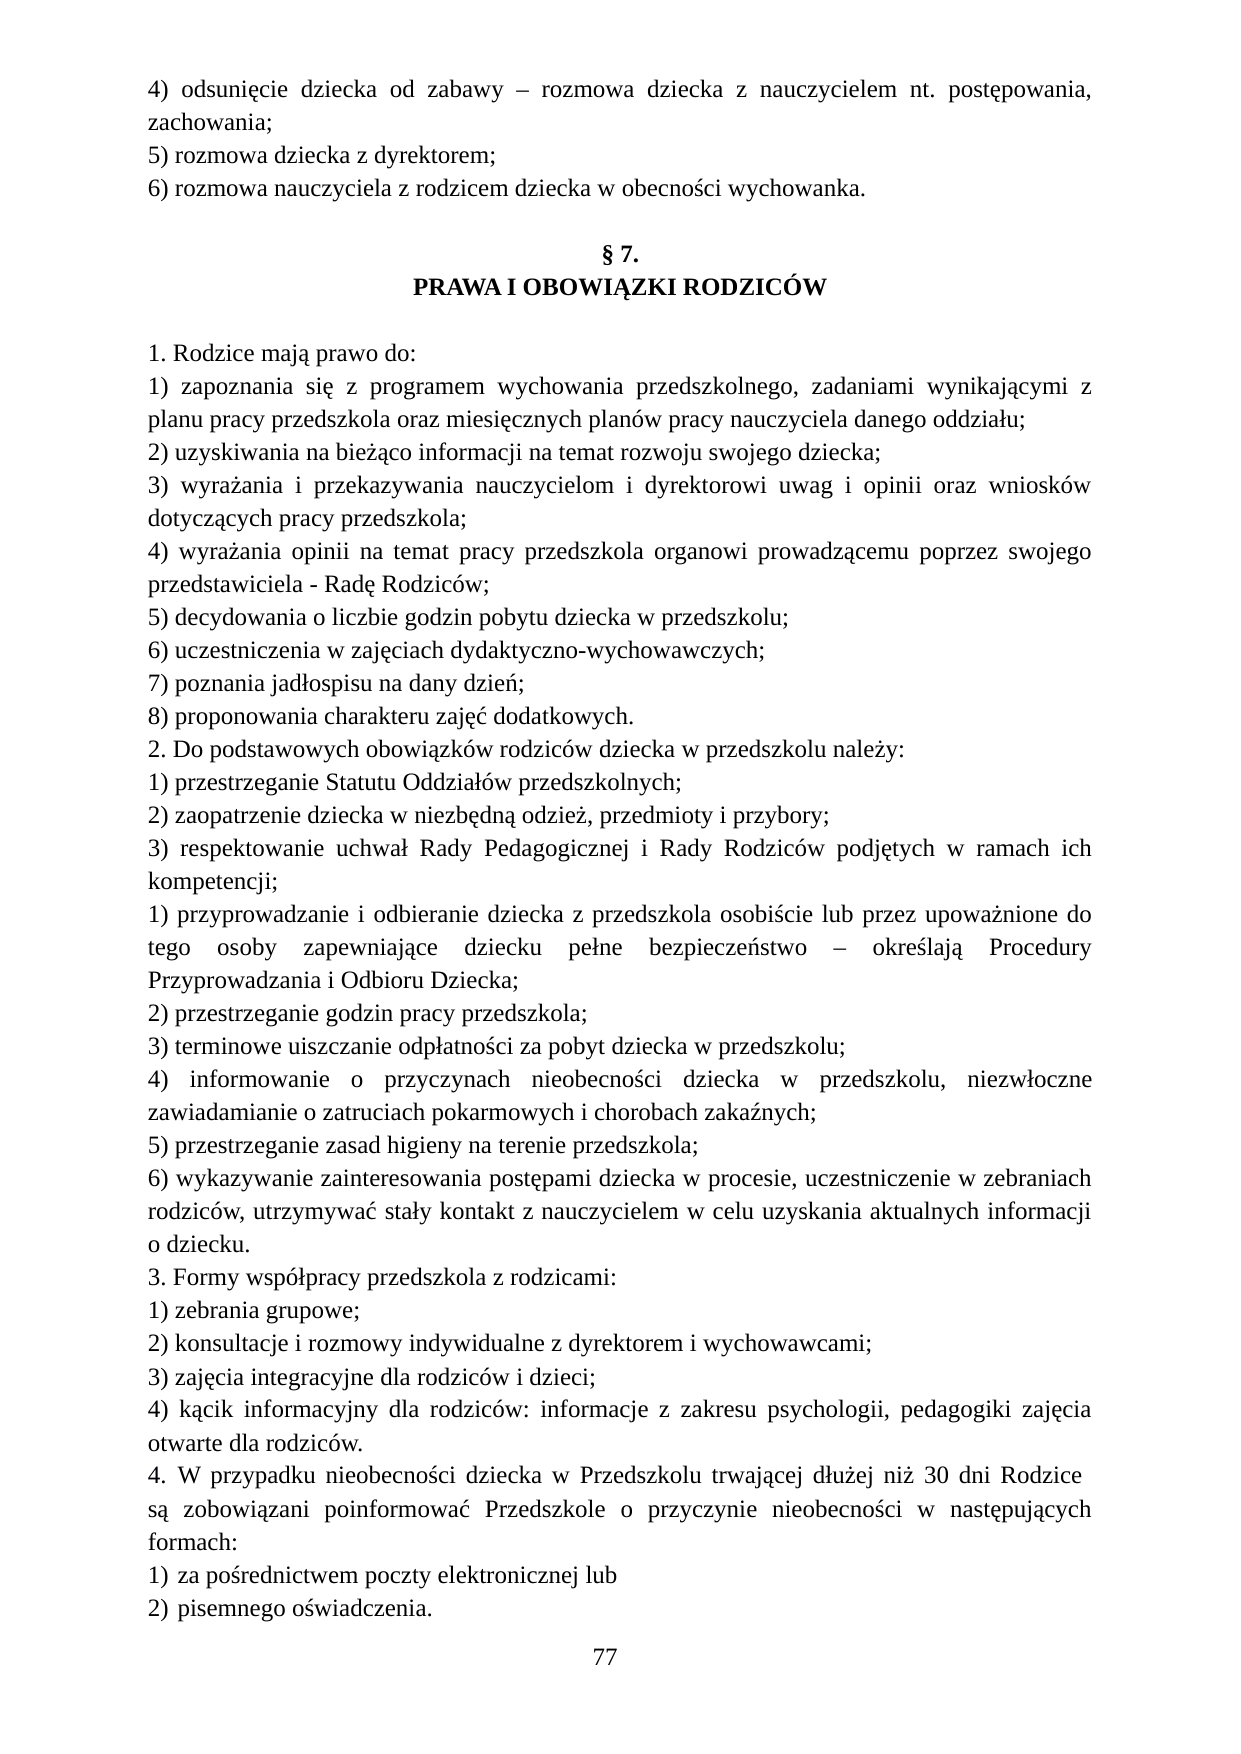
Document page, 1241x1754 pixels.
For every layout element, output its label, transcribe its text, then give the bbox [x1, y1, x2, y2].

text 6) rozmowa nauczyciela z rodzicem dziecka w obecności wychowanka. [148, 173, 1093, 202]
text 3) wyrażania i przekazywania nauczycielom i dyrektorowi uwag i opinii oraz wniosków dotyczących pracy przedszkola; [148, 470, 1093, 532]
list W przypadku nieobecności dziecka w Przedszkolu trwającej dłużej niż 30 dni Rodzice są zobowiązani poinformować Przedszkole o przyczynie nieobecności w następujących formach: [148, 1461, 1093, 1555]
text 4) kącik informacyjny dla rodziców: informacje z zakresu psychologii, pedagogiki zajęcia otwarte dla rodziców. [148, 1394, 1093, 1456]
text 2) przestrzeganie godzin pracy przedszkola; [148, 998, 1093, 1027]
text 5) przestrzeganie zasad higieny na terenie przedszkola; [148, 1130, 1093, 1159]
list za pośrednictwem poczty elektronicznej lub [148, 1560, 1093, 1588]
text PRAWA I OBOWIĄZKI RODZICÓW [148, 272, 1093, 301]
text § 7. [148, 239, 1093, 268]
text 6) wykazywanie zainteresowania postępami dziecka w procesie, uczestniczenie w zebraniach rodziców, utrzymywać stały kontakt z nauczycielem w celu uzyskania aktualnych informacji o dziecku. [148, 1163, 1093, 1258]
text 3) terminowe uiszczanie odpłatności za pobyt dziecka w przedszkolu; [148, 1031, 1093, 1060]
text 3. Formy współpracy przedszkola z rodzicami: [148, 1262, 1093, 1291]
text 1) zebrania grupowe; [148, 1296, 1093, 1324]
text 5) rozmowa dziecka z dyrektorem; [148, 140, 1093, 168]
text 2. Do podstawowych obowiązków rodziców dziecka w przedszkolu należy: [148, 734, 1093, 763]
text 1) przyprowadzanie i odbieranie dziecka z przedszkola osobiście lub przez upoważnione do tego osoby zapewniające dziecku pełne bezpieczeństwo – określają Procedury Przyprowadzania i Odbioru Dziecka; [148, 899, 1093, 994]
text 3) respektowanie uchwał Rady Pedagogicznej i Rady Rodziców podjętych w ramach ich kompetencji; [148, 833, 1093, 895]
text 1. Rodzice mają prawo do: [148, 338, 1093, 367]
text 7) poznania jadłospisu na dany dzień; [148, 668, 1093, 697]
text 3) zajęcia integracyjne dla rodziców i dzieci; [148, 1362, 1093, 1390]
text 2) konsultacje i rozmowy indywidualne z dyrektorem i wychowawcami; [148, 1328, 1093, 1357]
text 6) uczestniczenia w zajęciach dydaktyczno-wychowawczych; [148, 635, 1093, 664]
text 5) decydowania o liczbie godzin pobytu dziecka w przedszkolu; [148, 602, 1093, 631]
text 4) informowanie o przyczynach nieobecności dziecka w przedszkolu, niezwłoczne zawiadamianie o zatruciach pokarmowych i chorobach zakaźnych; [148, 1064, 1093, 1126]
text 1) zapoznania się z programem wychowania przedszkolnego, zadaniami wynikającymi z planu pracy przedszkola oraz miesięcznych planów pracy nauczyciela danego oddziału; [148, 371, 1093, 433]
text 1) przestrzeganie Statutu Oddziałów przedszkolnych; [148, 767, 1093, 796]
text 8) proponowania charakteru zajęć dodatkowych. [148, 701, 1093, 730]
text 2) zaopatrzenie dziecka w niezbędną odzież, przedmioty i przybory; [148, 800, 1093, 829]
list pisemnego oświadczenia. [148, 1593, 1093, 1621]
text 4) wyrażania opinii na temat pracy przedszkola organowi prowadzącemu poprzez swojego przedstawiciela - Radę Rodziców; [148, 536, 1093, 598]
text 4) odsunięcie dziecka od zabawy – rozmowa dziecka z nauczycielem nt. postępowania, zachowania; [148, 74, 1093, 136]
text 2) uzyskiwania na bieżąco informacji na temat rozwoju swojego dziecka; [148, 437, 1093, 466]
